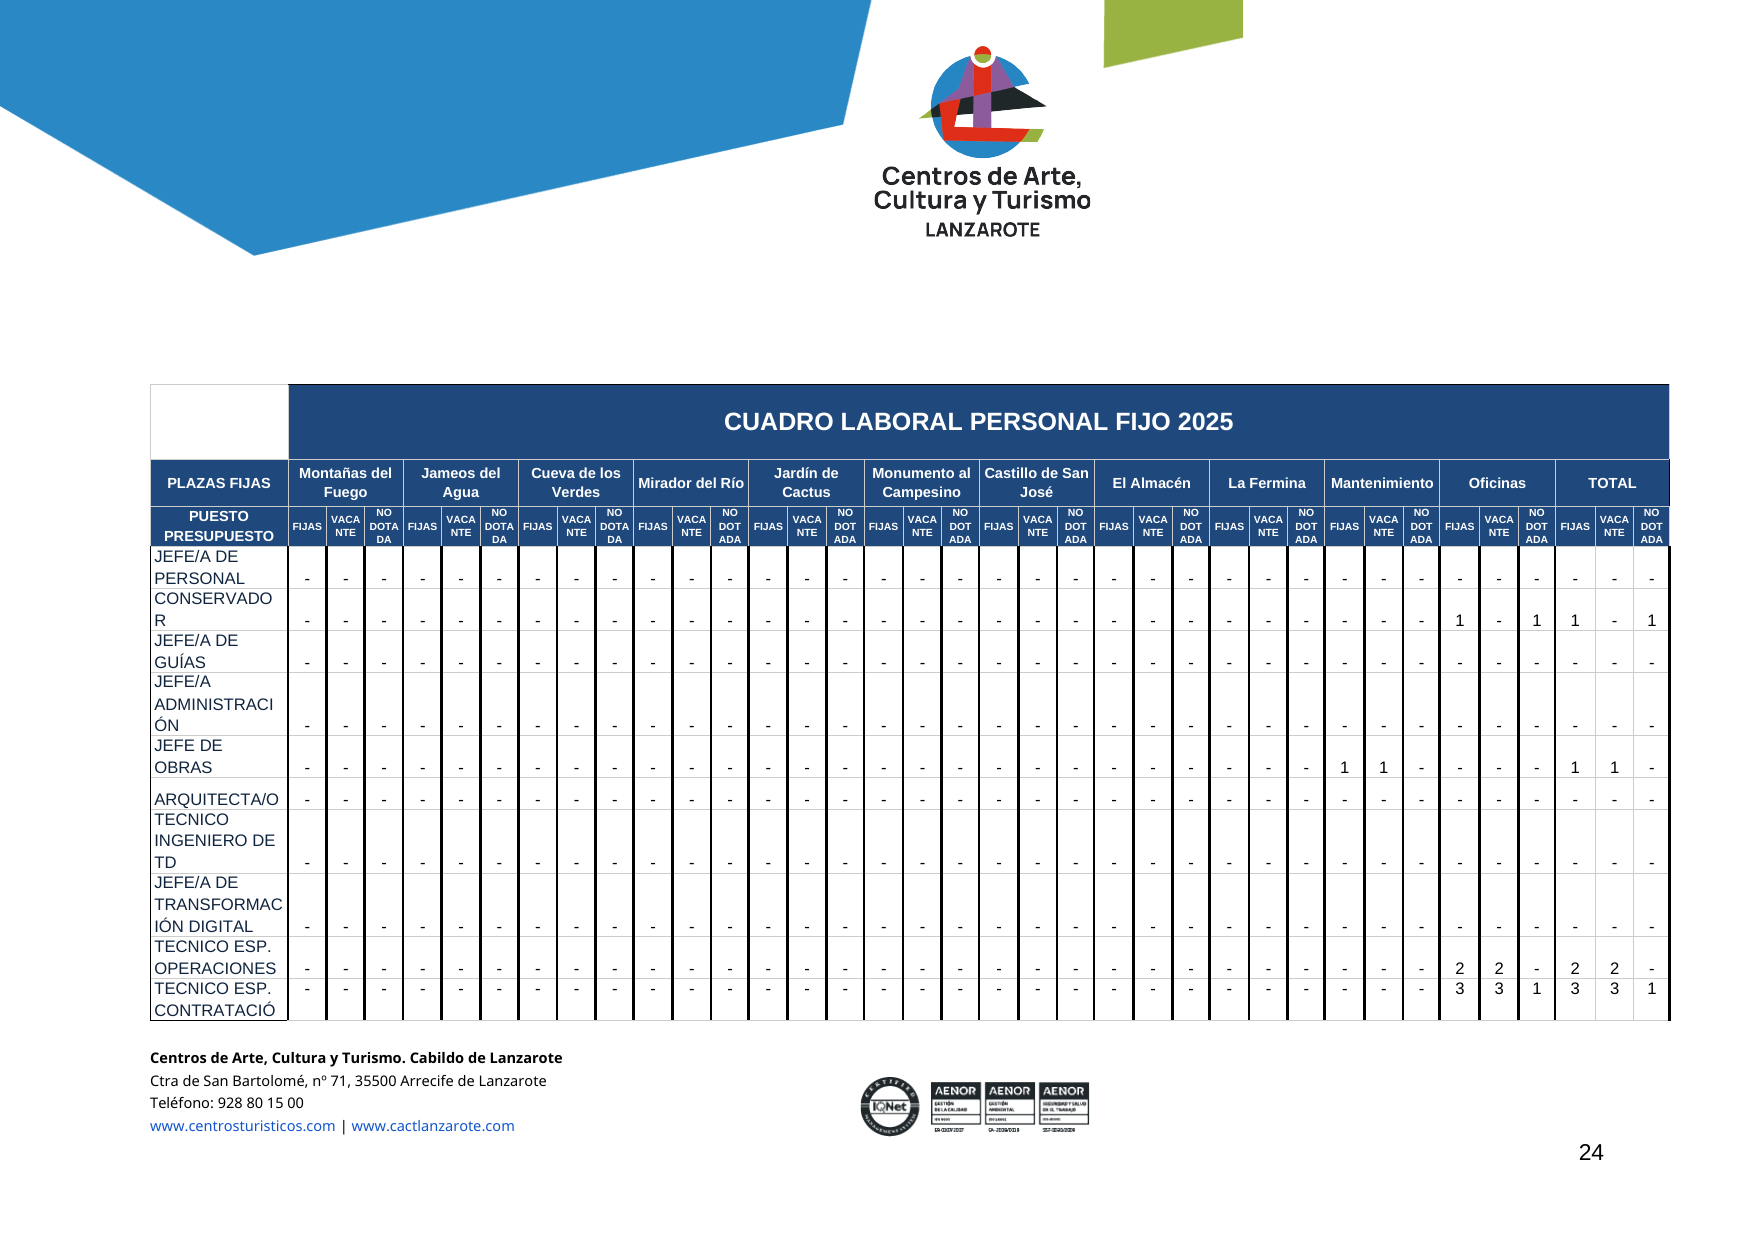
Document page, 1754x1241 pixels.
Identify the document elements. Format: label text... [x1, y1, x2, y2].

table_cell PLAZAS FIJAS [151, 460, 288, 506]
table_cell - [597, 937, 632, 978]
table_cell - [597, 874, 632, 936]
table_cell - [366, 778, 402, 808]
table_cell - [1520, 736, 1554, 777]
table_cell - [1441, 673, 1478, 735]
table_cell - [943, 979, 978, 1020]
table_cell - [674, 937, 710, 978]
table_cell - [750, 874, 786, 936]
table_cell NO DOTADA [365, 507, 403, 546]
table_cell - [1481, 778, 1517, 808]
table_cell - [980, 547, 1017, 588]
table_cell - [789, 547, 825, 588]
table_cell - [482, 810, 517, 872]
table_cell Jardín de Cactus [749, 460, 864, 506]
table_cell - [1135, 979, 1171, 1020]
table_cell FIJAS [1325, 507, 1364, 546]
table_cell - [865, 874, 902, 936]
table_cell - [1441, 778, 1478, 808]
table_cell - [443, 874, 479, 936]
table_cell - [558, 736, 594, 777]
table_cell - [1326, 937, 1363, 978]
table_cell - [597, 673, 632, 735]
table_cell - [1250, 979, 1286, 1020]
table_cell - [1481, 810, 1517, 872]
table_cell - [828, 673, 863, 735]
table_cell - [597, 979, 632, 1020]
table_cell VACANTE [788, 507, 826, 546]
table_cell - [1174, 979, 1208, 1020]
table_cell - [1095, 589, 1132, 630]
table_cell - [674, 874, 710, 936]
table_cell - [635, 589, 671, 630]
table_cell - [1020, 937, 1056, 978]
table_cell - [828, 631, 863, 672]
table_cell TOTAL [1556, 460, 1669, 506]
table_cell - [865, 547, 902, 588]
table_cell - [1135, 874, 1171, 936]
table_cell TECNICO ESP. CONTRATACIÓ [151, 979, 287, 1020]
table_cell Montañas del Fuego [289, 460, 403, 506]
table_cell - [366, 736, 402, 777]
table_cell FIJAS [980, 507, 1018, 546]
table_cell - [635, 547, 671, 588]
table_cell - [1174, 589, 1208, 630]
table_cell - [520, 631, 556, 672]
table_cell - [904, 673, 940, 735]
table_cell - [1366, 979, 1402, 1020]
table_cell - [635, 778, 671, 808]
table_cell - [1095, 937, 1132, 978]
table_cell - [289, 937, 325, 978]
table_cell - [789, 736, 825, 777]
table_cell - [1520, 547, 1554, 588]
table_cell - [1095, 810, 1132, 872]
table_cell - [789, 631, 825, 672]
table_cell VACANTE [1019, 507, 1057, 546]
table_cell - [558, 778, 594, 808]
table_cell - [904, 979, 940, 1020]
table_cell - [1289, 589, 1323, 630]
table_cell - [750, 589, 786, 630]
table_cell - [865, 778, 902, 808]
table_cell - [1596, 673, 1633, 735]
table_cell - [366, 673, 402, 735]
table_cell - [404, 547, 440, 588]
table_cell 1 [1366, 736, 1402, 777]
table_cell - [1441, 810, 1478, 872]
table_cell - [865, 979, 902, 1020]
table_cell ARQUITECTA/O [151, 778, 287, 808]
table_cell - [1058, 547, 1093, 588]
table_cell - [404, 874, 440, 936]
table_cell - [328, 736, 363, 777]
table_cell - [1634, 736, 1668, 777]
table_cell - [1596, 810, 1633, 872]
table_cell - [1596, 631, 1633, 672]
table_cell - [597, 631, 632, 672]
table_cell NO DOTADA [1634, 507, 1669, 546]
table_cell - [1095, 874, 1132, 936]
table_cell - [482, 547, 517, 588]
table_cell - [1441, 631, 1478, 672]
table_cell - [1366, 874, 1402, 936]
table_cell - [943, 937, 978, 978]
table_cell - [443, 778, 479, 808]
table_cell - [443, 810, 479, 872]
table_cell - [1520, 874, 1554, 936]
table_cell - [1211, 736, 1248, 777]
table_cell 1 [1634, 979, 1668, 1020]
table_cell - [904, 589, 940, 630]
table_cell - [1058, 589, 1093, 630]
table_cell - [1174, 778, 1208, 808]
table_cell - [1404, 736, 1438, 777]
table_cell - [980, 736, 1017, 777]
table_cell Monumento al Campesino [865, 460, 979, 506]
table_cell - [828, 937, 863, 978]
table_cell 1 [1634, 589, 1668, 630]
table_cell - [1135, 810, 1171, 872]
table_cell 3 [1556, 979, 1595, 1020]
table_cell - [904, 547, 940, 588]
table_cell - [1135, 937, 1171, 978]
table_cell FIJAS [1440, 507, 1479, 546]
table_cell - [1250, 547, 1286, 588]
table_cell - [404, 810, 440, 872]
table_cell 1 [1556, 589, 1595, 630]
table_cell - [1211, 937, 1248, 978]
table_cell - [520, 736, 556, 777]
table_cell - [1596, 547, 1633, 588]
table_cell PUESTO PRESUPUESTO [151, 507, 288, 546]
table_cell - [904, 874, 940, 936]
table_cell - [1404, 631, 1438, 672]
table_cell - [1058, 937, 1093, 978]
table_cell VACANTE [1480, 507, 1518, 546]
table_cell - [1174, 736, 1208, 777]
picture [0, 0, 1244, 256]
table_cell - [597, 778, 632, 808]
table_cell - [828, 979, 863, 1020]
table_cell - [635, 631, 671, 672]
table_cell - [865, 937, 902, 978]
table_cell - [980, 937, 1017, 978]
table_cell FIJAS [1210, 507, 1249, 546]
table_cell - [558, 979, 594, 1020]
table_cell - [943, 810, 978, 872]
table_cell - [1366, 937, 1402, 978]
table_cell - [865, 589, 902, 630]
table_cell - [674, 547, 710, 588]
table_cell NO DOTADA [481, 507, 518, 546]
table_cell - [520, 979, 556, 1020]
table_cell - [404, 589, 440, 630]
table_cell - [1020, 673, 1056, 735]
table_cell - [1404, 979, 1438, 1020]
table_cell - [1289, 736, 1323, 777]
table_cell NO DOTADA [1404, 507, 1439, 546]
table_cell NO DOTADA [596, 507, 633, 546]
table_cell - [750, 736, 786, 777]
table_cell - [1174, 547, 1208, 588]
table_cell - [1058, 810, 1093, 872]
table_cell - [1250, 937, 1286, 978]
table_cell - [443, 631, 479, 672]
table_cell - [1404, 547, 1438, 588]
table_cell - [789, 673, 825, 735]
table_cell - [1481, 736, 1517, 777]
table_cell - [1211, 810, 1248, 872]
table_cell - [1556, 631, 1595, 672]
table_cell VACANTE [558, 507, 595, 546]
table_cell - [520, 874, 556, 936]
table_cell 2 [1556, 937, 1595, 978]
table_cell - [404, 979, 440, 1020]
table_cell - [1058, 673, 1093, 735]
table_cell - [674, 631, 710, 672]
table_cell - [328, 937, 363, 978]
table_cell FIJAS [1556, 507, 1595, 546]
table_cell - [904, 778, 940, 808]
table_cell - [789, 778, 825, 808]
table_cell - [1135, 631, 1171, 672]
table_cell - [482, 979, 517, 1020]
table_cell - [482, 937, 517, 978]
table_cell - [980, 810, 1017, 872]
table_cell La Fermina [1210, 460, 1324, 506]
table_cell - [1481, 673, 1517, 735]
table_cell - [328, 979, 363, 1020]
table_cell - [943, 778, 978, 808]
table_cell - [1481, 547, 1517, 588]
table_cell - [1556, 874, 1595, 936]
table_cell - [943, 547, 978, 588]
table_cell - [750, 979, 786, 1020]
table_cell - [980, 631, 1017, 672]
table_cell - [1520, 673, 1554, 735]
table_cell NO DOTADA [1288, 507, 1324, 546]
table_cell FIJAS [289, 507, 326, 546]
table_cell - [1211, 673, 1248, 735]
table_cell - [904, 810, 940, 872]
table_cell El Almacén [1095, 460, 1209, 506]
table_cell - [328, 589, 363, 630]
table_cell - [828, 736, 863, 777]
table_cell - [558, 874, 594, 936]
table_cell - [750, 547, 786, 588]
table_cell - [1095, 736, 1132, 777]
table_cell - [1058, 778, 1093, 808]
table_cell - [1020, 810, 1056, 872]
table_cell - [520, 937, 556, 978]
table_cell 3 [1596, 979, 1633, 1020]
table_cell - [674, 673, 710, 735]
table_cell - [1020, 736, 1056, 777]
table_cell - [980, 673, 1017, 735]
table_cell - [366, 979, 402, 1020]
table_cell - [828, 589, 863, 630]
table_cell - [1326, 874, 1363, 936]
table_cell - [1481, 874, 1517, 936]
table_cell VACANTE [1250, 507, 1287, 546]
table_cell VACANTE [327, 507, 364, 546]
table_cell - [1289, 810, 1323, 872]
table_cell - [597, 736, 632, 777]
table_cell - [712, 778, 747, 808]
table_cell - [789, 874, 825, 936]
table_cell - [1250, 874, 1286, 936]
table_cell - [1634, 547, 1668, 588]
table_cell - [1289, 673, 1323, 735]
table_cell - [1020, 778, 1056, 808]
table_cell Jameos del Agua [404, 460, 518, 506]
table_cell - [1174, 937, 1208, 978]
table_cell - [1520, 937, 1554, 978]
table_cell - [289, 778, 325, 808]
table_cell - [1095, 979, 1132, 1020]
table_cell - [1326, 589, 1363, 630]
table_cell - [1634, 810, 1668, 872]
table_cell - [1289, 778, 1323, 808]
table_cell - [1020, 979, 1056, 1020]
table_cell VACANTE [1134, 507, 1172, 546]
table_cell - [1556, 673, 1595, 735]
table_cell - [712, 810, 747, 872]
table_cell - [1366, 589, 1402, 630]
table_cell 1 [1326, 736, 1363, 777]
table_cell NO DOTADA [1058, 507, 1094, 546]
table_cell - [1481, 589, 1517, 630]
table_cell NO DOTADA [827, 507, 864, 546]
table_cell - [1135, 673, 1171, 735]
table_cell - [366, 937, 402, 978]
table_cell - [1366, 778, 1402, 808]
table_cell - [828, 547, 863, 588]
table_cell VACANTE [1596, 507, 1633, 546]
table_cell VACANTE [442, 507, 480, 546]
table_cell - [404, 937, 440, 978]
table_cell NO DOTADA [942, 507, 979, 546]
table_cell - [1250, 736, 1286, 777]
table_cell - [289, 979, 325, 1020]
table_cell - [1058, 631, 1093, 672]
table_cell 1 [1441, 589, 1478, 630]
table_cell - [865, 736, 902, 777]
table_cell - [1520, 810, 1554, 872]
table_cell - [328, 778, 363, 808]
table_cell - [1289, 631, 1323, 672]
table_cell - [904, 736, 940, 777]
table_cell - [1596, 874, 1633, 936]
table_cell JEFE/A DE GUÍAS [151, 631, 287, 672]
table_cell - [1250, 631, 1286, 672]
table_cell - [1404, 673, 1438, 735]
table_cell - [789, 937, 825, 978]
table_cell - [443, 979, 479, 1020]
table_cell - [980, 778, 1017, 808]
table_cell - [1634, 937, 1668, 978]
table_cell - [1289, 874, 1323, 936]
table_cell - [828, 778, 863, 808]
table_cell - [750, 810, 786, 872]
table_cell - [1174, 673, 1208, 735]
table_cell - [1174, 631, 1208, 672]
table_cell - [597, 589, 632, 630]
table_cell - [865, 673, 902, 735]
table_cell JEFE/A DE PERSONAL [151, 547, 287, 588]
table_cell - [289, 673, 325, 735]
table_cell FIJAS [519, 507, 557, 546]
table_cell - [1250, 589, 1286, 630]
table_cell - [1556, 810, 1595, 872]
table_header [151, 385, 288, 459]
table_cell - [789, 979, 825, 1020]
table_cell - [1634, 673, 1668, 735]
table_cell - [1174, 874, 1208, 936]
table_cell - [789, 589, 825, 630]
table_cell - [1211, 979, 1248, 1020]
table_cell - [943, 874, 978, 936]
table_cell - [558, 810, 594, 872]
table_cell - [597, 547, 632, 588]
table_cell Oficinas [1440, 460, 1555, 506]
table_cell - [404, 736, 440, 777]
table_cell - [1634, 874, 1668, 936]
table_cell JEFE/A DE TRANSFORMACIÓN DIGITAL [151, 874, 287, 936]
table_cell - [1404, 874, 1438, 936]
table_cell - [289, 547, 325, 588]
table_cell - [1020, 589, 1056, 630]
table_cell NO DOTADA [711, 507, 748, 546]
table_cell VACANTE [1365, 507, 1403, 546]
table_cell - [482, 631, 517, 672]
table_cell - [597, 810, 632, 872]
table_cell - [635, 937, 671, 978]
table_cell - [1211, 547, 1248, 588]
table_cell - [635, 810, 671, 872]
table_cell - [1250, 673, 1286, 735]
table_cell - [520, 673, 556, 735]
table_cell - [1404, 937, 1438, 978]
table_cell - [328, 810, 363, 872]
table_cell - [328, 874, 363, 936]
table_cell - [635, 736, 671, 777]
table_cell - [635, 979, 671, 1020]
table_cell - [674, 778, 710, 808]
table_cell FIJAS [749, 507, 787, 546]
table_cell - [750, 673, 786, 735]
table_cell - [366, 810, 402, 872]
table_cell - [1326, 547, 1363, 588]
table_cell - [289, 589, 325, 630]
table_cell - [1520, 631, 1554, 672]
table_cell - [674, 736, 710, 777]
table_cell - [443, 547, 479, 588]
table_cell 3 [1441, 979, 1478, 1020]
table_cell - [1250, 778, 1286, 808]
table_cell 1 [1520, 979, 1554, 1020]
table_cell - [1058, 979, 1093, 1020]
table_cell - [750, 937, 786, 978]
table_cell - [1095, 673, 1132, 735]
table_cell - [1095, 547, 1132, 588]
table_cell 1 [1556, 736, 1595, 777]
table_cell - [980, 979, 1017, 1020]
table_cell - [712, 874, 747, 936]
table_cell - [635, 673, 671, 735]
table_cell - [1481, 631, 1517, 672]
table_cell - [366, 874, 402, 936]
table_cell - [674, 589, 710, 630]
table_cell - [289, 631, 325, 672]
table_cell - [712, 631, 747, 672]
table_cell - [520, 778, 556, 808]
table_cell VACANTE [904, 507, 941, 546]
table_cell JEFE/A ADMINISTRACIÓN [151, 673, 287, 735]
table_cell - [482, 589, 517, 630]
table_cell - [789, 810, 825, 872]
table_cell - [558, 547, 594, 588]
table_cell - [558, 589, 594, 630]
table_cell NO DOTADA [1519, 507, 1555, 546]
table_cell - [289, 810, 325, 872]
table_cell - [558, 673, 594, 735]
table_cell - [404, 673, 440, 735]
table_cell - [1289, 547, 1323, 588]
table_cell - [1211, 589, 1248, 630]
table_cell 3 [1481, 979, 1517, 1020]
table_cell - [943, 736, 978, 777]
table_cell FIJAS [634, 507, 672, 546]
table_cell FIJAS [865, 507, 903, 546]
table_cell NO DOTADA [1173, 507, 1209, 546]
table_cell - [443, 673, 479, 735]
table_cell - [1211, 631, 1248, 672]
table_cell FIJAS [404, 507, 441, 546]
table_cell JEFE DE OBRAS [151, 736, 287, 777]
table_cell - [1095, 631, 1132, 672]
table_cell - [289, 736, 325, 777]
table_cell - [828, 874, 863, 936]
table_cell Cueva de los Verdes [519, 460, 633, 506]
table_cell - [1174, 810, 1208, 872]
table_header CUADRO LABORAL PERSONAL FIJO 2025 [289, 385, 1669, 459]
table_cell - [328, 631, 363, 672]
table_cell - [482, 736, 517, 777]
table_cell - [674, 979, 710, 1020]
table_cell - [1020, 874, 1056, 936]
table_cell - [366, 589, 402, 630]
table_cell - [904, 937, 940, 978]
table_cell - [366, 547, 402, 588]
table_cell - [482, 874, 517, 936]
table_cell - [520, 589, 556, 630]
table_cell - [1211, 778, 1248, 808]
table_cell - [1326, 979, 1363, 1020]
table_cell - [674, 810, 710, 872]
table_cell CONSERVADOR [151, 589, 287, 630]
table_cell - [1441, 547, 1478, 588]
table_cell - [1520, 778, 1554, 808]
table_cell - [1020, 631, 1056, 672]
table_cell Mirador del Río [634, 460, 748, 506]
table_cell 2 [1596, 937, 1633, 978]
table_cell - [1326, 810, 1363, 872]
table_cell - [443, 937, 479, 978]
table_cell - [1366, 547, 1402, 588]
table_cell 1 [1520, 589, 1554, 630]
table_cell - [1596, 589, 1633, 630]
table_cell - [1366, 810, 1402, 872]
table_cell - [750, 631, 786, 672]
table_cell - [1058, 874, 1093, 936]
picture [860, 1077, 1090, 1137]
table_cell - [482, 673, 517, 735]
table_cell - [865, 810, 902, 872]
table_cell - [520, 810, 556, 872]
table_cell - [828, 810, 863, 872]
table_cell - [635, 874, 671, 936]
table_cell - [1441, 736, 1478, 777]
table_cell - [1326, 673, 1363, 735]
table_cell - [1135, 547, 1171, 588]
table_cell - [712, 979, 747, 1020]
table_cell - [1135, 778, 1171, 808]
table_cell - [712, 937, 747, 978]
table_cell - [1634, 778, 1668, 808]
table_cell TECNICO ESP. OPERACIONES [151, 937, 287, 978]
table_cell - [404, 631, 440, 672]
table_cell - [558, 937, 594, 978]
table_cell - [1404, 589, 1438, 630]
table_cell Castillo de San José [980, 460, 1094, 506]
table_cell - [1250, 810, 1286, 872]
table_cell - [1289, 979, 1323, 1020]
table_cell FIJAS [1095, 507, 1133, 546]
table_cell - [904, 631, 940, 672]
table_cell - [404, 778, 440, 808]
table_cell - [1095, 778, 1132, 808]
table_cell - [1441, 874, 1478, 936]
table_cell VACANTE [673, 507, 710, 546]
table_cell - [366, 631, 402, 672]
table_cell - [482, 778, 517, 808]
table_cell - [1135, 736, 1171, 777]
table_cell - [712, 589, 747, 630]
table_cell - [1366, 631, 1402, 672]
table_cell - [558, 631, 594, 672]
table_cell - [1596, 778, 1633, 808]
table_cell - [1404, 810, 1438, 872]
table_cell - [289, 874, 325, 936]
table_cell - [712, 547, 747, 588]
table_cell - [443, 589, 479, 630]
table_cell - [1211, 874, 1248, 936]
table_cell - [943, 673, 978, 735]
table_cell - [865, 631, 902, 672]
table_cell - [520, 547, 556, 588]
table_cell Mantenimiento [1325, 460, 1439, 506]
table_cell 1 [1596, 736, 1633, 777]
table_cell - [1366, 673, 1402, 735]
table_cell - [712, 673, 747, 735]
table_cell - [1404, 778, 1438, 808]
table_cell - [328, 673, 363, 735]
table_cell 2 [1481, 937, 1517, 978]
table_cell - [1289, 937, 1323, 978]
table_cell - [1326, 778, 1363, 808]
table_cell - [980, 874, 1017, 936]
table_cell - [712, 736, 747, 777]
table_cell - [750, 778, 786, 808]
table_cell - [980, 589, 1017, 630]
table_cell - [1556, 778, 1595, 808]
table_cell 2 [1441, 937, 1478, 978]
table_cell TECNICO INGENIERO DE TD [151, 810, 287, 872]
table_cell - [1135, 589, 1171, 630]
table_cell - [1634, 631, 1668, 672]
table_cell - [1556, 547, 1595, 588]
table_cell - [443, 736, 479, 777]
table_cell - [1326, 631, 1363, 672]
table_cell - [328, 547, 363, 588]
table_cell - [1020, 547, 1056, 588]
table_cell - [1058, 736, 1093, 777]
table_cell - [943, 631, 978, 672]
table_cell - [943, 589, 978, 630]
